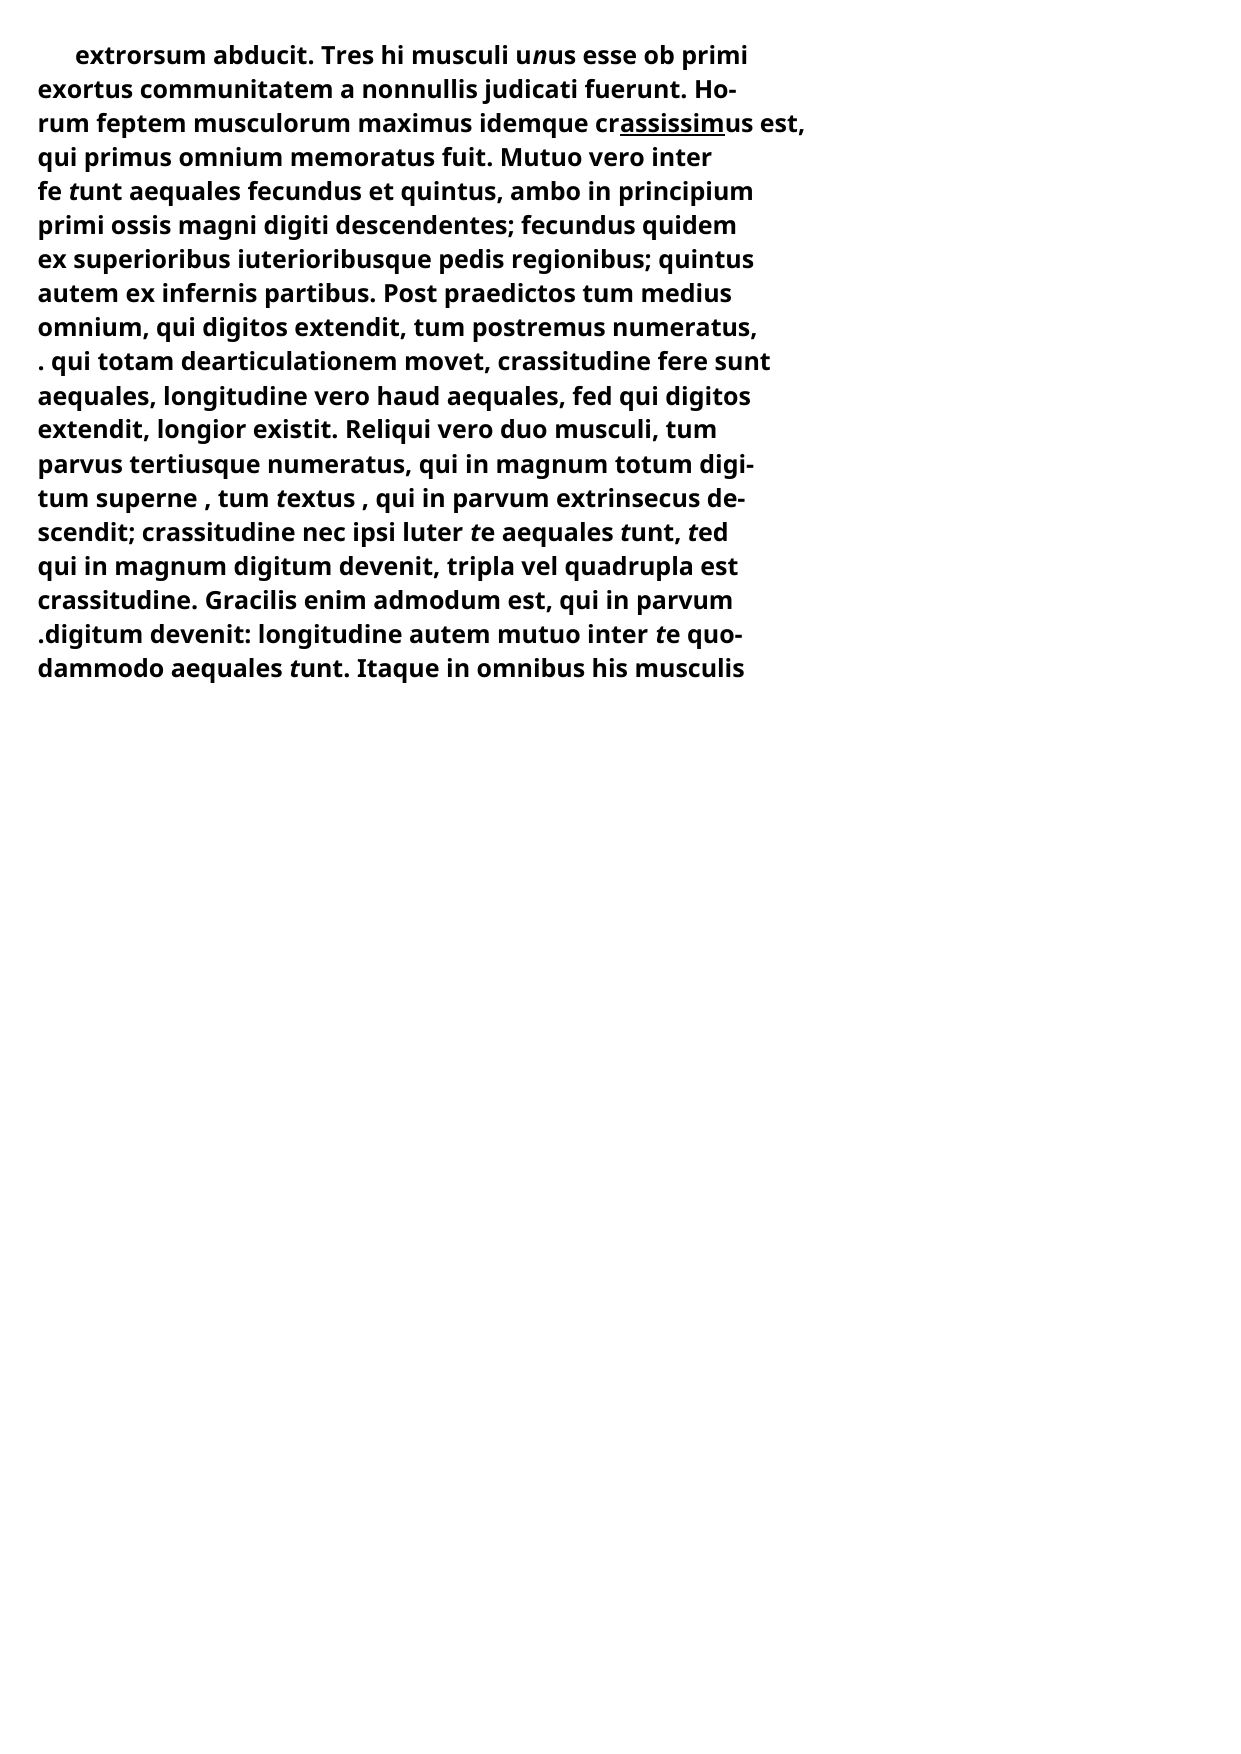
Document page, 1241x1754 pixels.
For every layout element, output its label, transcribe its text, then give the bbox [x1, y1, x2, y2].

text extrorsum abducit. Tres hi musculi unus esse ob primi exortus communitatem a nonnullis judicati fuerunt. Ho- rum feptem musculorum maximus idemque crassissimus est, qui primus omnium memoratus fuit. Mutuo vero inter fe tunt aequales fecundus et quintus, ambo in principium primi ossis magni digiti descendentes; fecundus quidem ex superioribus iuterioribusque pedis regionibus; quintus autem ex infernis partibus. Post praedictos tum medius omnium, qui digitos extendit, tum postremus numeratus, . qui totam dearticulationem movet, crassitudine fere sunt aequales, longitudine vero haud aequales, fed qui digitos extendit, longior existit. Reliqui vero duo musculi, tum parvus tertiusque numeratus, qui in magnum totum digi- tum superne , tum textus , qui in parvum extrinsecus de- scendit; crassitudine nec ipsi luter te aequales tunt, ted qui in magnum digitum devenit, tripla vel quadrupla est crassitudine. Gracilis enim admodum est, qui in parvum .digitum devenit: longitudine autem mutuo inter te quo- dammodo aequales tunt. Itaque in omnibus his musculis [37, 37, 1203, 685]
